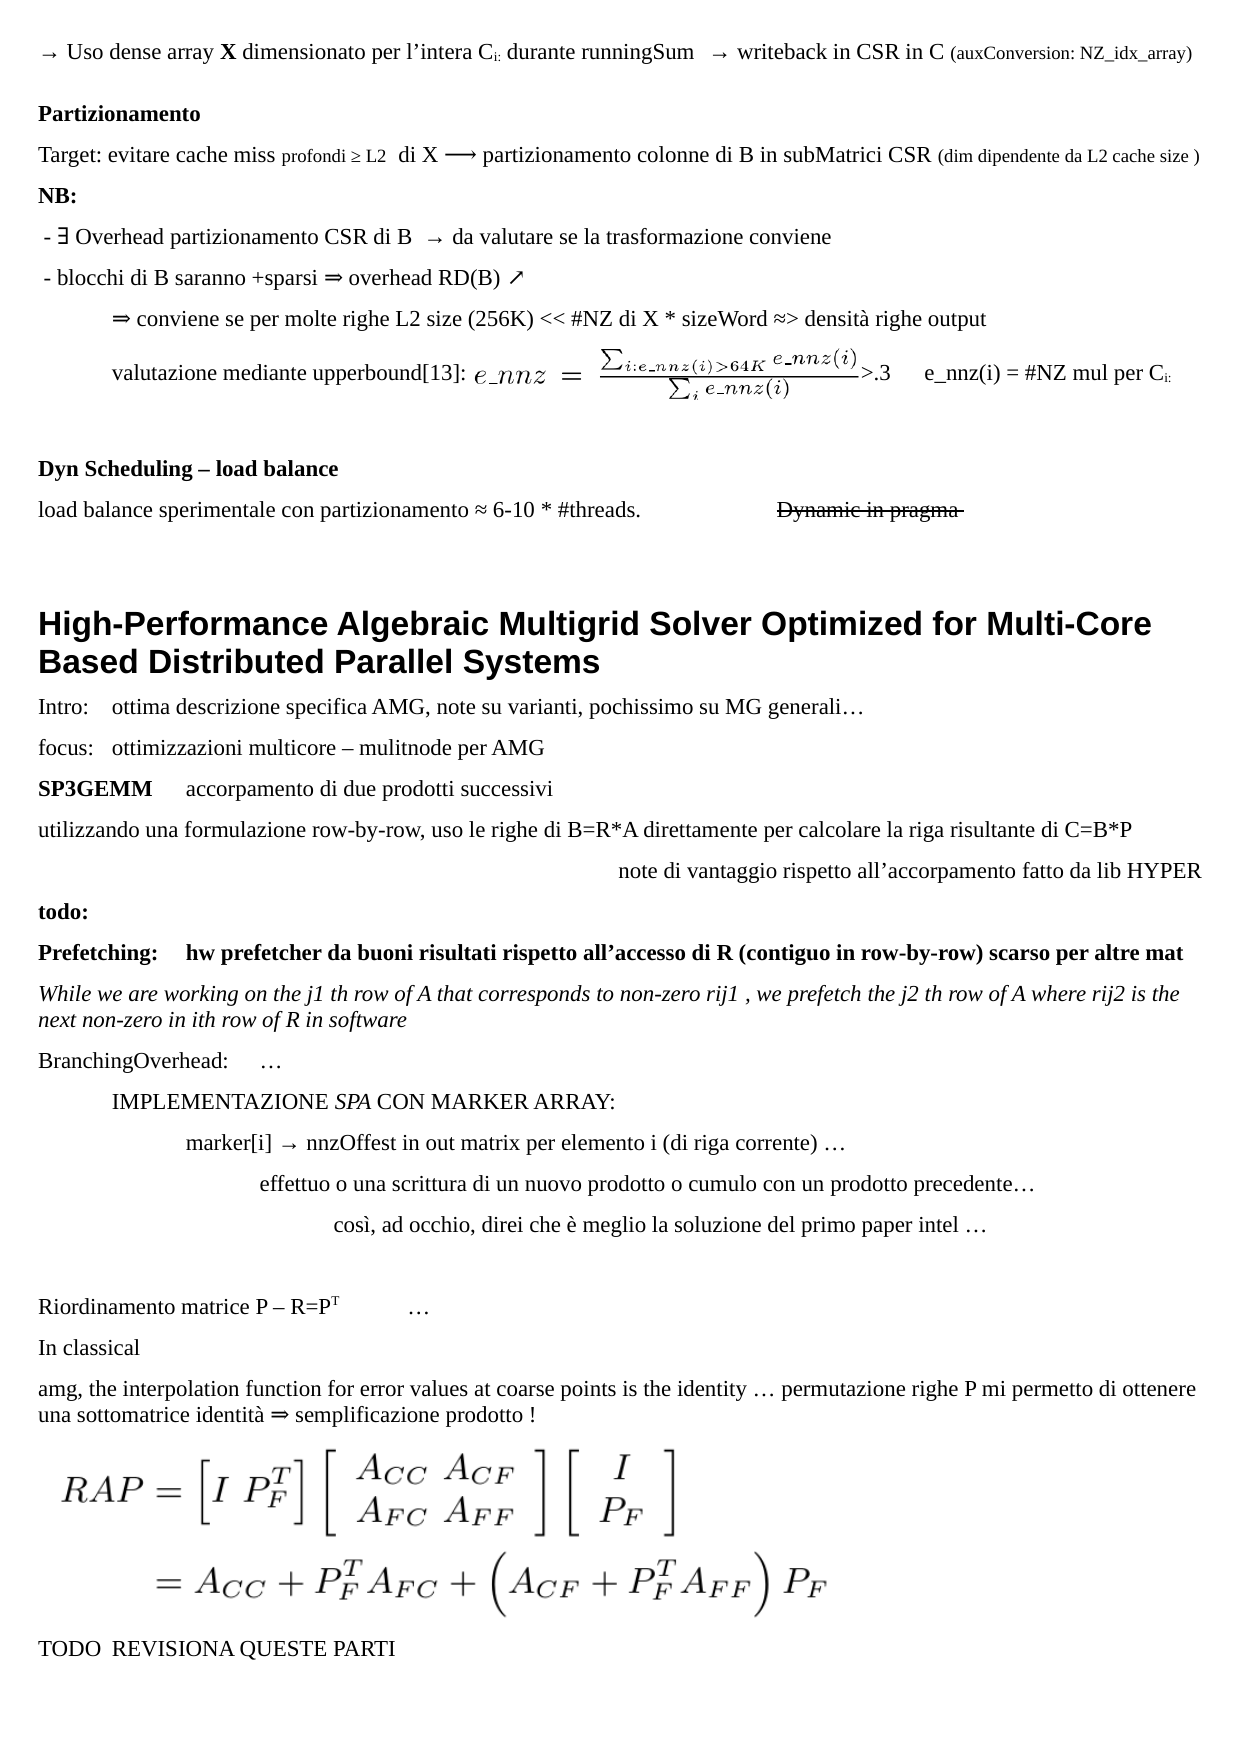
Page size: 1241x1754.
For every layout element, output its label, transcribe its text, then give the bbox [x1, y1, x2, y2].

text effettuo o una scrittura di un nuovo prodotto o cumulo con un prodotto precedente… [38, 1170, 1202, 1196]
text Partizionamento [38, 100, 1202, 127]
text focus: ottimizzazioni multicore – mulitnode per AMG [38, 734, 1202, 761]
text NB: [38, 182, 1202, 208]
text note di vantaggio rispetto all’accorpamento fatto da lib HYPER [38, 857, 1202, 883]
text todo: [38, 898, 1202, 924]
text amg, the interpolation function for error values at coarse points is the identity … permutazione righe P mi permetto di ottenere una sottomatrice identità ⇒ semplificazione prodotto ! [38, 1375, 1202, 1427]
text utilizzando una formulazione row-by-row, uso le righe di B=R*A direttamente per calcolare la riga risultante di C=B*P [38, 816, 1202, 843]
text TODO REVISIONA QUESTE PARTI [38, 1635, 1202, 1661]
text Target: evitare cache miss profondi ≥ L2 di X ⟶ partizionamento colonne di B in subMatrici CSR (dim dipendente da L2 cache size ) [38, 141, 1202, 168]
picture [37, 1442, 830, 1621]
text While we are working on the j1 th row of A that corresponds to non-zero rij1 , we prefetch the j2 th row of A where rij2 is the next non-zero in ith row of R in software [38, 980, 1202, 1033]
text marker[i] → nnzOffest in out matrix per elemento i (di riga corrente) … [38, 1129, 1202, 1156]
subtitle High-Performance Algebraic Multigrid Solver Optimized for Multi-Core Based Distributed Parallel Systems [38, 604, 1202, 681]
text Intro: ottima descrizione specifica AMG, note su varianti, pochissimo su MG generali… [38, 693, 1202, 720]
text ⇒ conviene se per molte righe L2 size (256K) << #NZ di X * sizeWord ≈> densità righe output [38, 305, 1202, 331]
text valutazione mediante upperbound[13]: [38, 346, 472, 400]
text >.3 e_nnz(i) = #NZ mul per Ci: [861, 346, 1202, 400]
text Prefetching: hw prefetcher da buoni risultati rispetto all’accesso di R (contiguo in row-by-row) scarso per altre mat [38, 939, 1202, 965]
text → Uso dense array X dimensionato per l’intera Ci: durante runningSum → writeback in CSR in C (auxConversion: NZ_idx_array) [38, 38, 1202, 86]
text In classical [38, 1334, 1202, 1360]
text load balance sperimentale con partizionamento ≈ 6-10 * #threads. Dynamic in pragma [38, 496, 1202, 522]
text BranchingOverhead: … [38, 1047, 1202, 1074]
text Riordinamento matrice P – R=PT … [38, 1293, 1202, 1319]
picture [472, 346, 861, 400]
text così, ad occhio, direi che è meglio la soluzione del primo paper intel … [38, 1211, 1202, 1237]
text - blocchi di B saranno +sparsi ⇒ overhead RD(B) ↗ [38, 264, 1202, 290]
text Dyn Scheduling – load balance [38, 455, 1202, 482]
text IMPLEMENTAZIONE SPA CON MARKER ARRAY: [38, 1088, 1202, 1114]
text SP3GEMM accorpamento di due prodotti successivi [38, 775, 1202, 802]
text - ∃ Overhead partizionamento CSR di B → da valutare se la trasformazione conviene [38, 223, 1202, 249]
